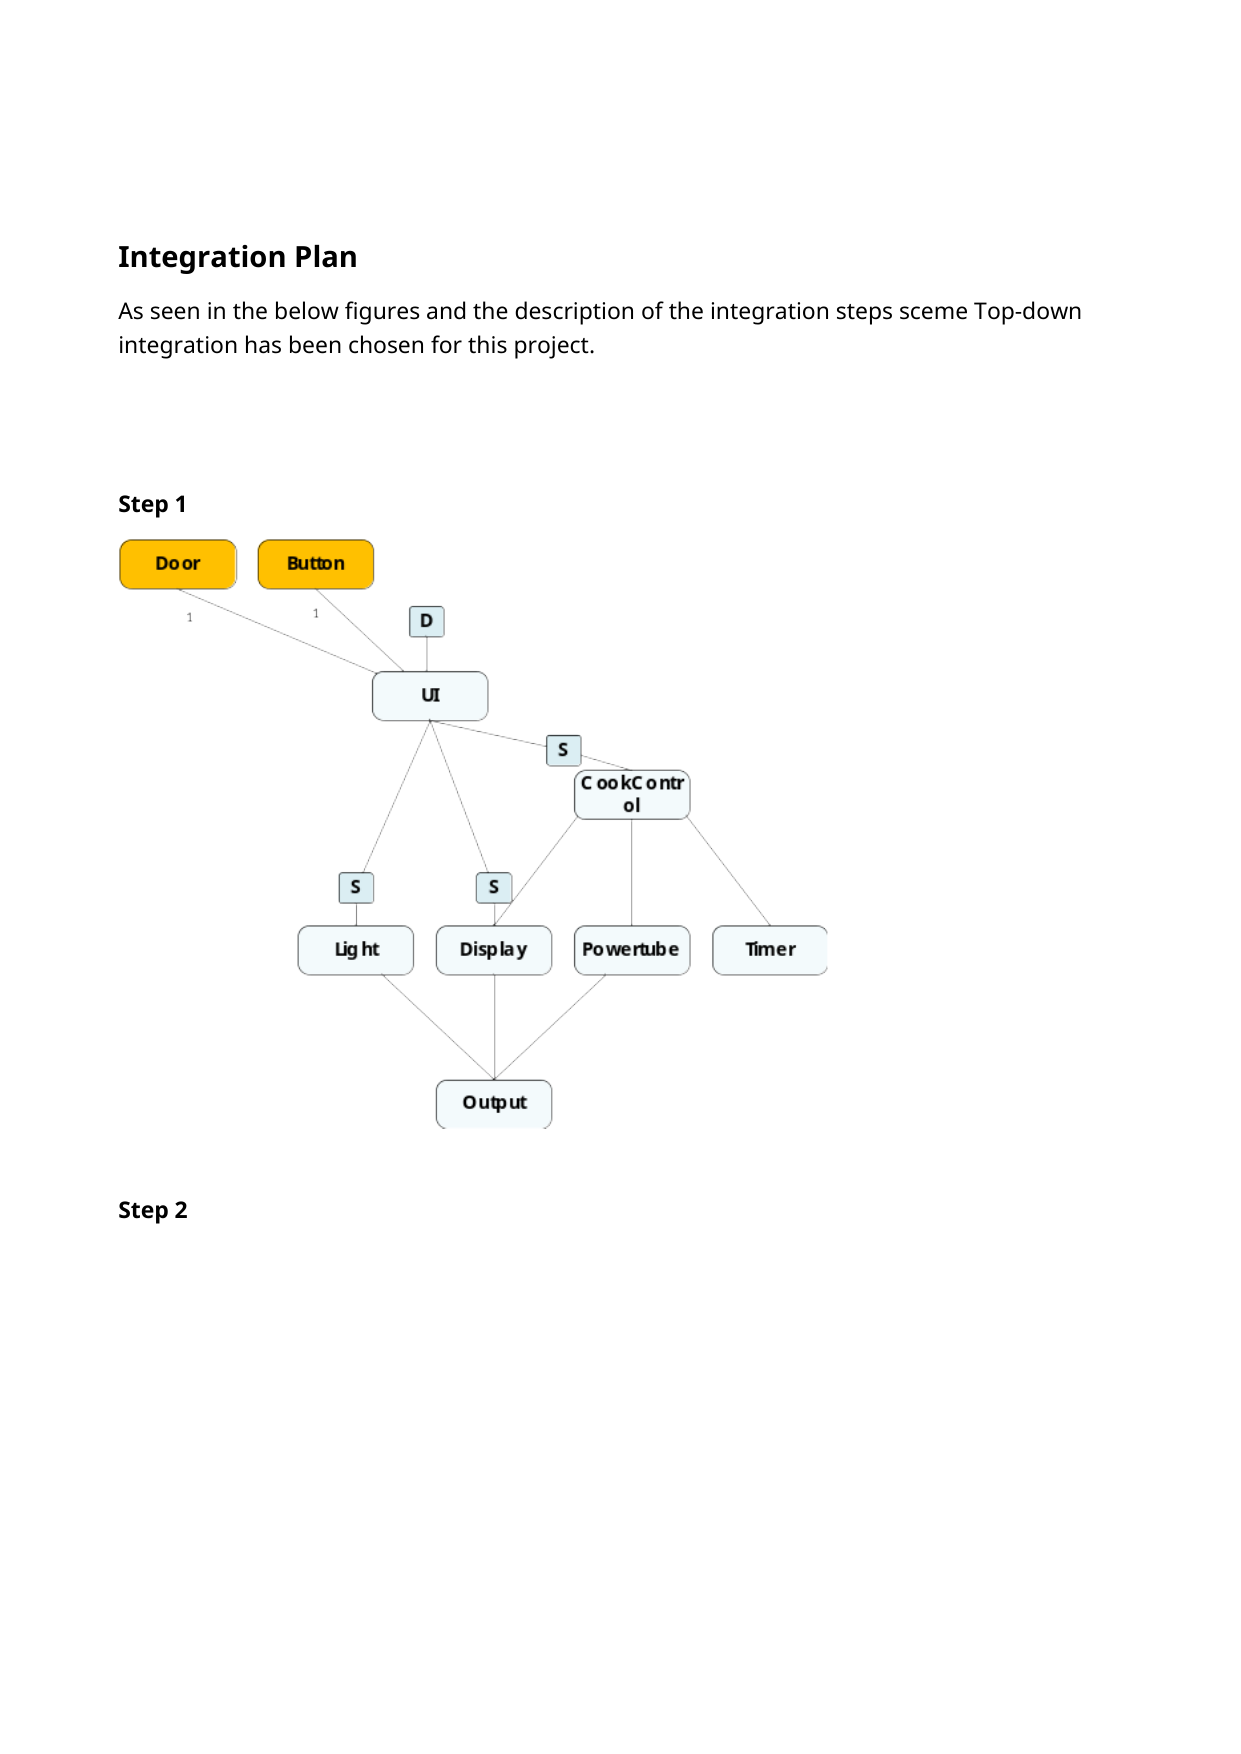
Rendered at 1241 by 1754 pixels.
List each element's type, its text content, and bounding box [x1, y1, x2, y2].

text Integration Plan [118, 236, 1122, 276]
text Step 2 [118, 1194, 1122, 1225]
text As seen in the below figures and the description of the integration steps sceme Top-down integration has been chosen for this project. [118, 295, 1122, 360]
text Step 1 [118, 488, 1122, 519]
